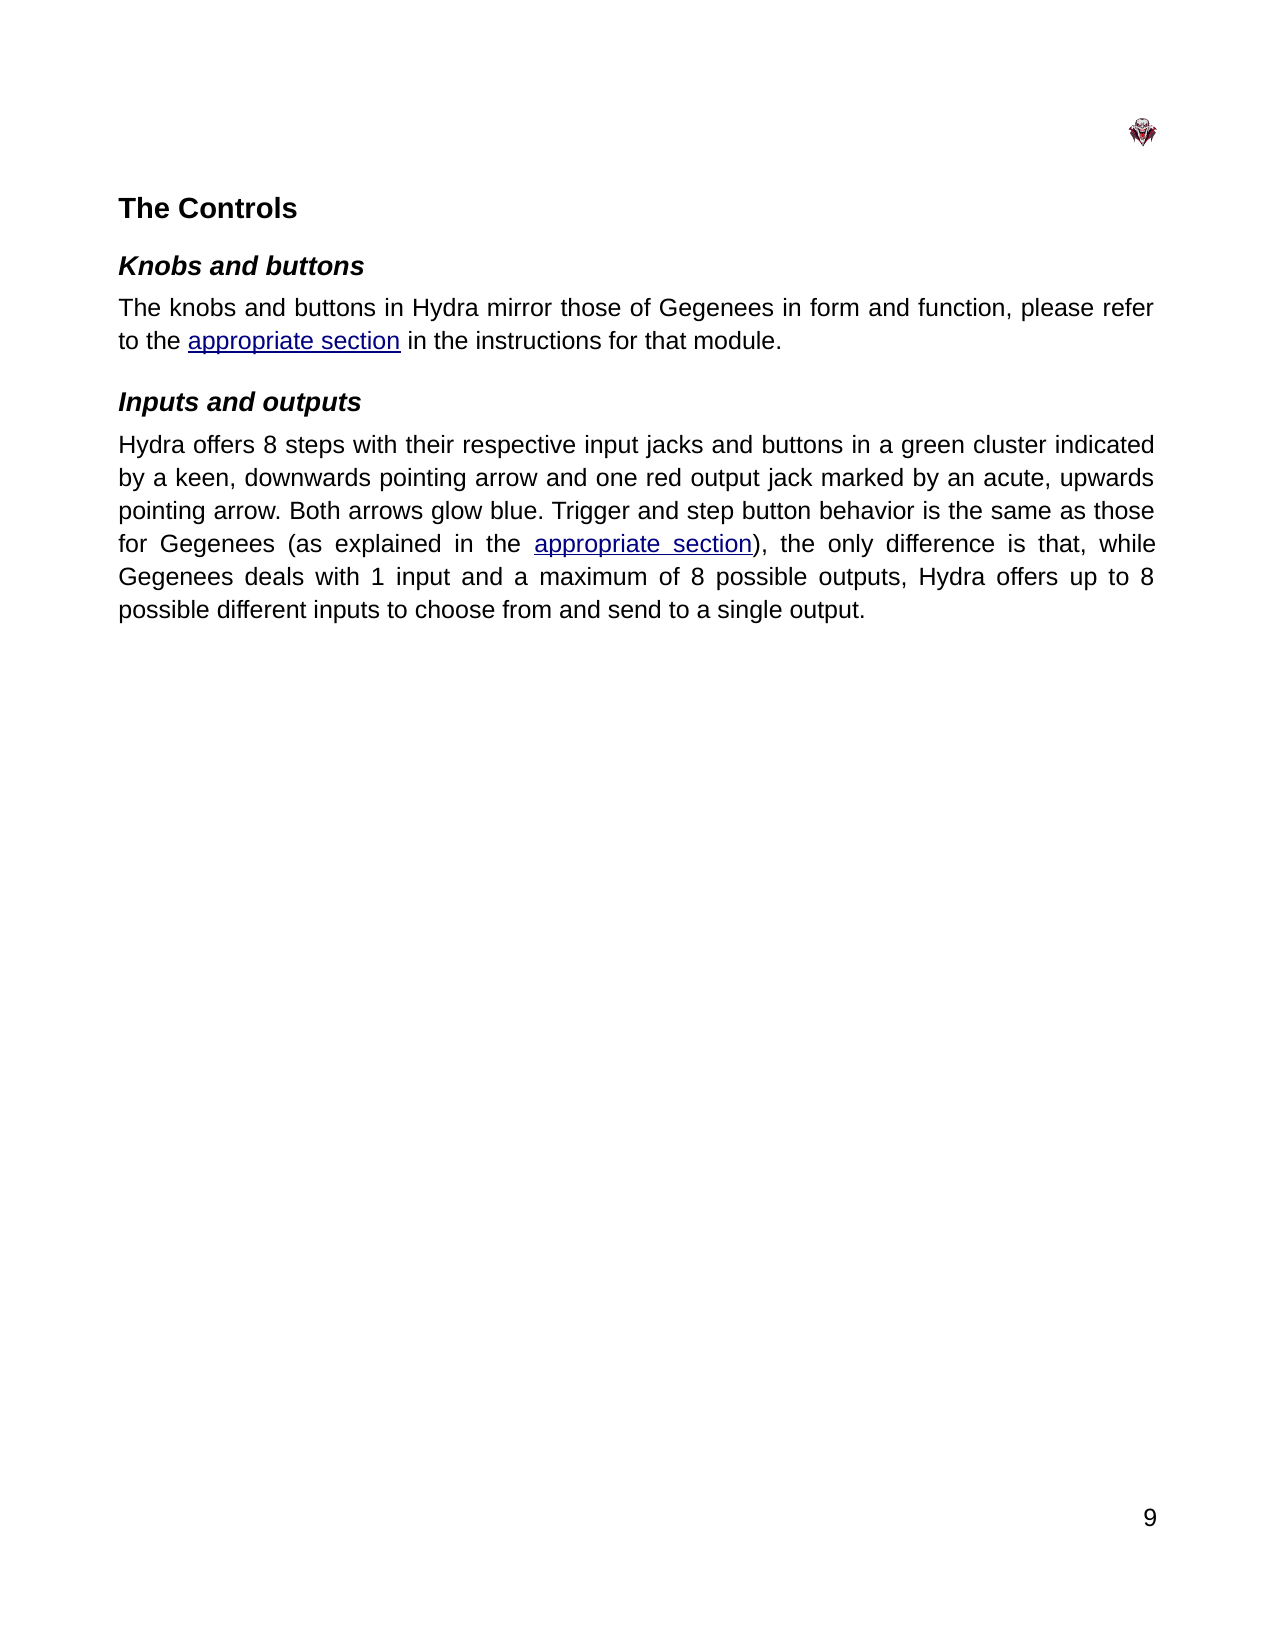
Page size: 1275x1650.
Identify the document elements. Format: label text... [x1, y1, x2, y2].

subtitle Inputs and outputs [118, 386, 1157, 418]
text The knobs and buttons in Hydra mirror those of Gegenees in form and function, please refer to the appropriate section in the instructions for that module. [118, 293, 1157, 355]
text Hydra offers 8 steps with their respective input jacks and buttons in a green cluster indicated by a keen, downwards pointing arrow and one red output jack marked by an acute, upwards pointing arrow. Both arrows glow blue. Trigger and step button behavior is the same as those for Gegenees (as explained in the appropriate section), the only difference is that, while Gegenees deals with 1 input and a maximum of 8 possible outputs, Hydra offers up to 8 possible different inputs to choose from and send to a single output. [118, 430, 1157, 624]
subtitle Knobs and buttons [118, 249, 1157, 281]
subtitle The Controls [118, 191, 1157, 224]
